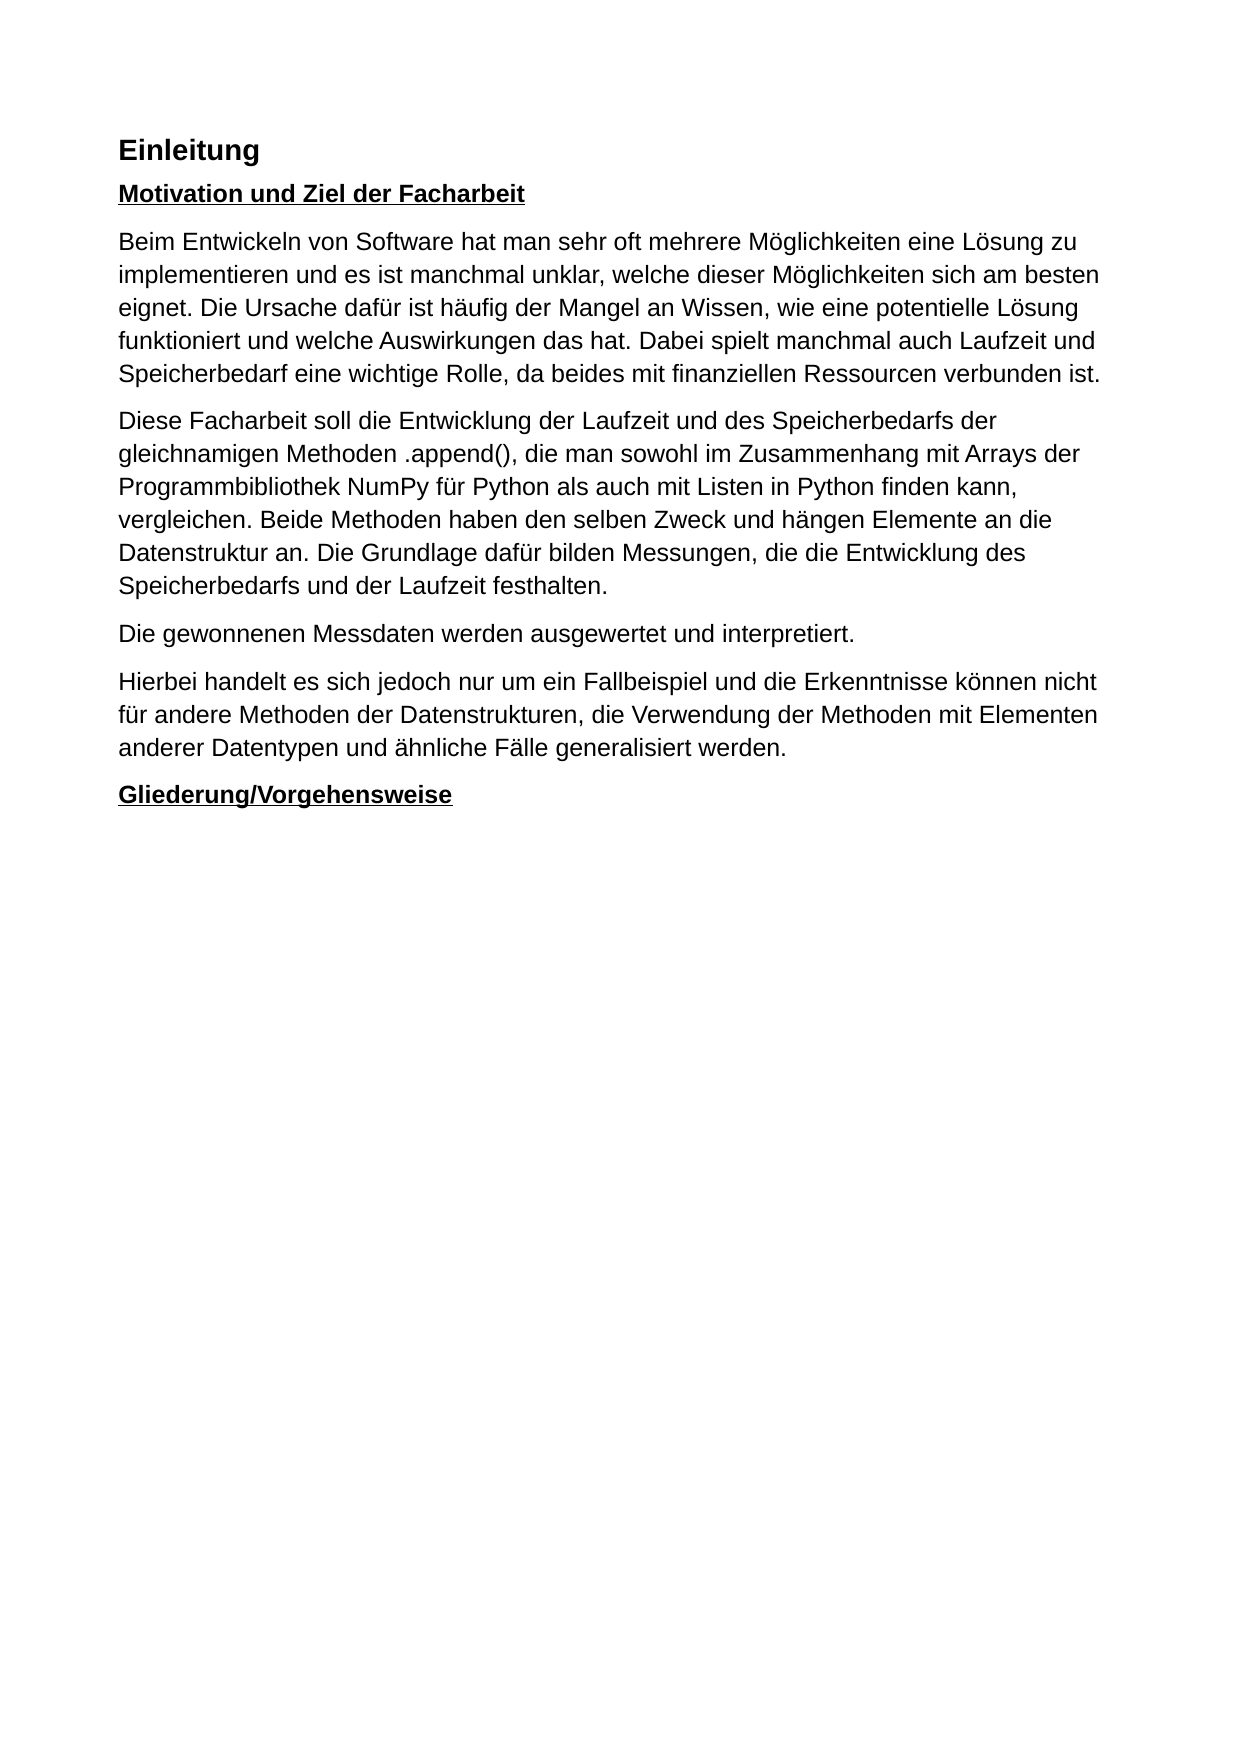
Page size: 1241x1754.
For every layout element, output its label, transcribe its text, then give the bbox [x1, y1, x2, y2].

text Die gewonnenen Messdaten werden ausgewertet und interpretiert. [118, 619, 1122, 648]
text Hierbei handelt es sich jedoch nur um ein Fallbeispiel und die Erkenntnisse können nicht für andere Methoden der Datenstrukturen, die Verwendung der Methoden mit Elementen anderer Datentypen und ähnliche Fälle generalisiert werden. [118, 667, 1122, 761]
text Gliederung/Vorgehensweise [118, 780, 1122, 809]
text Motivation und Ziel der Facharbeit [118, 179, 1122, 208]
text Diese Facharbeit soll die Entwicklung der Laufzeit und des Speicherbedarfs der gleichnamigen Methoden .append(), die man sowohl im Zusammenhang mit Arrays der Programmbibliothek NumPy für Python als auch mit Listen in Python finden kann, vergleichen. Beide Methoden haben den selben Zweck und hängen Elemente an die Datenstruktur an. Die Grundlage dafür bilden Messungen, die die Entwicklung des Speicherbedarfs und der Laufzeit festhalten. [118, 406, 1122, 600]
subtitle Einleitung [118, 133, 1122, 166]
text Beim Entwickeln von Software hat man sehr oft mehrere Möglichkeiten eine Lösung zu implementieren und es ist manchmal unklar, welche dieser Möglichkeiten sich am besten eignet. Die Ursache dafür ist häufig der Mangel an Wissen, wie eine potentielle Lösung funktioniert und welche Auswirkungen das hat. Dabei spielt manchmal auch Laufzeit und Speicherbedarf eine wichtige Rolle, da beides mit finanziellen Ressourcen verbunden ist. [118, 227, 1122, 387]
